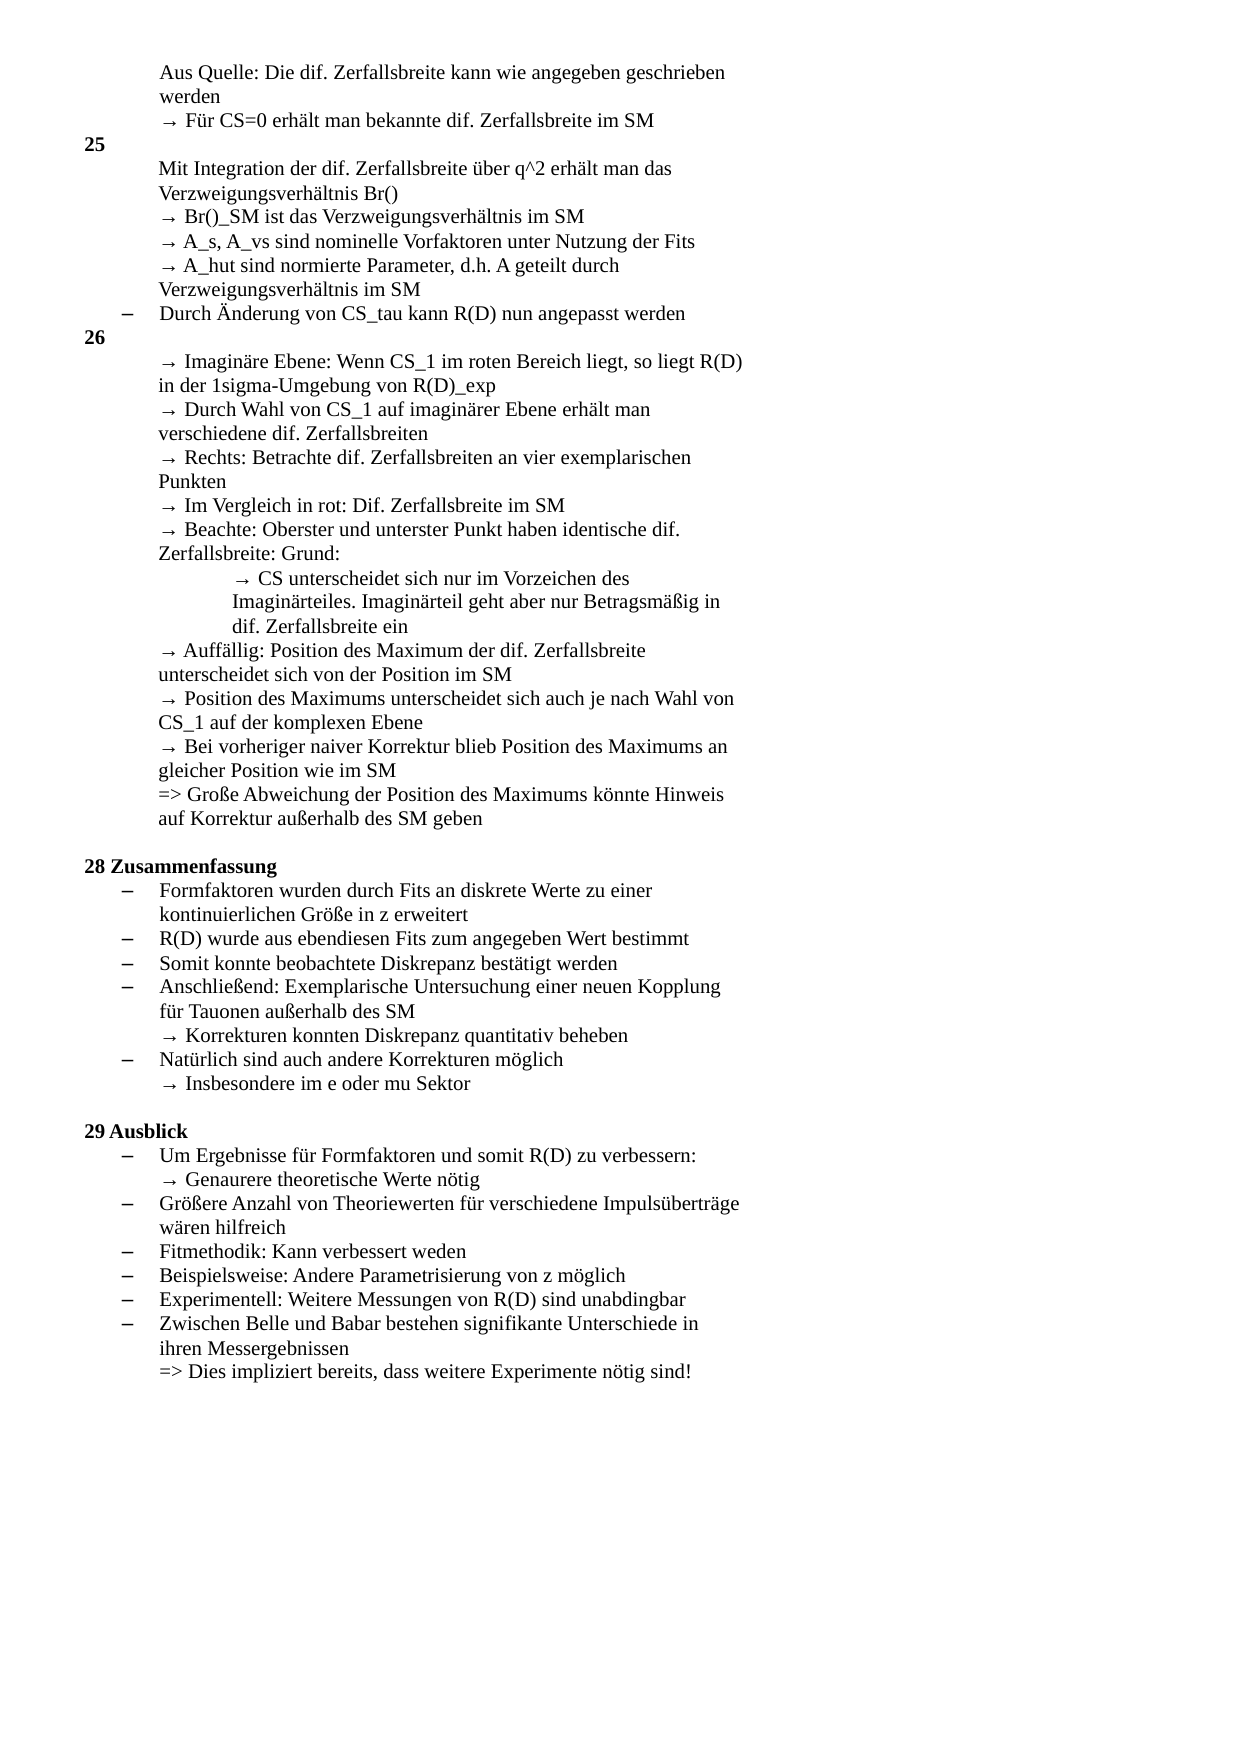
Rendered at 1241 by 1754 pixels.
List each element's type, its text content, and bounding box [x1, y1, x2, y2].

list Beispielsweise: Andere Parametrisierung von z möglich [122, 1263, 744, 1287]
text → Imaginäre Ebene: Wenn CS_1 im roten Bereich liegt, so liegt R(D) in der 1sigma-Umgebung von R(D)_exp → Durch Wahl von CS_1 auf imaginärer Ebene erhält man verschiedene dif. Zerfallsbreiten → Rechts: Betrachte dif. Zerfallsbreiten an vier exemplarischen Punkten → Im Vergleich in rot: Dif. Zerfallsbreite im SM → Beachte: Oberster und unterster Punkt haben identische dif. Zerfallsbreite: Grund: → CS unterscheidet sich nur im Vorzeichen des Imaginärteiles. Imaginärteil geht aber nur Betragsmäßig in dif. Zerfallsbreite ein → Auffällig: Position des Maximum der dif. Zerfallsbreite unterscheidet sich von der Position im SM → Position des Maximums unterscheidet sich auch je nach Wahl von CS_1 auf der komplexen Ebene → Bei vorheriger naiver Korrektur blieb Position des Maximums an gleicher Position wie im SM => Große Abweichung der Position des Maximums könnte Hinweis auf Korrektur außerhalb des SM geben [84, 349, 744, 830]
list Fitmethodik: Kann verbessert weden [122, 1239, 744, 1263]
text 29 Ausblick [84, 1119, 744, 1143]
text → A_hut sind normierte Parameter, d.h. A geteilt durch Verzweigungsverhältnis im SM [84, 253, 744, 301]
list → Korrekturen konnten Diskrepanz quantitativ beheben [122, 1023, 744, 1047]
list Um Ergebnisse für Formfaktoren und somit R(D) zu verbessern: → Genaurere theoretische Werte nötig [122, 1143, 744, 1191]
list Durch Änderung von CS_tau kann R(D) nun angepasst werden [122, 301, 744, 325]
list R(D) wurde aus ebendiesen Fits zum angegeben Wert bestimmt [122, 926, 744, 950]
text → Br()_SM ist das Verzweigungsverhältnis im SM → A_s, A_vs sind nominelle Vorfaktoren unter Nutzung der Fits [84, 204, 744, 253]
text Mit Integration der dif. Zerfallsbreite über q^2 erhält man das Verzweigungsverhältnis Br() [84, 156, 744, 204]
list Experimentell: Weitere Messungen von R(D) sind unabdingbar [122, 1287, 744, 1311]
list Zwischen Belle und Babar bestehen signifikante Unterschiede in ihren Messergebnissen => Dies impliziert bereits, dass weitere Experimente nötig sind! [122, 1311, 744, 1383]
list Formfaktoren wurden durch Fits an diskrete Werte zu einer kontinuierlichen Größe in z erweitert [122, 878, 744, 926]
text 25 [84, 132, 744, 156]
text 26 [84, 325, 744, 349]
list Aus Quelle: Die dif. Zerfallsbreite kann wie angegeben geschrieben werden → Für CS=0 erhält man bekannte dif. Zerfallsbreite im SM [122, 60, 744, 132]
list Größere Anzahl von Theoriewerten für verschiedene Impulsüberträge wären hilfreich [122, 1191, 744, 1239]
list Somit konnte beobachtete Diskrepanz bestätigt werden [122, 950, 744, 974]
list Anschließend: Exemplarische Untersuchung einer neuen Kopplung für Tauonen außerhalb des SM [122, 974, 744, 1023]
list Natürlich sind auch andere Korrekturen möglich → Insbesondere im e oder mu Sektor [122, 1047, 744, 1095]
text 28 Zusammenfassung [84, 854, 744, 878]
